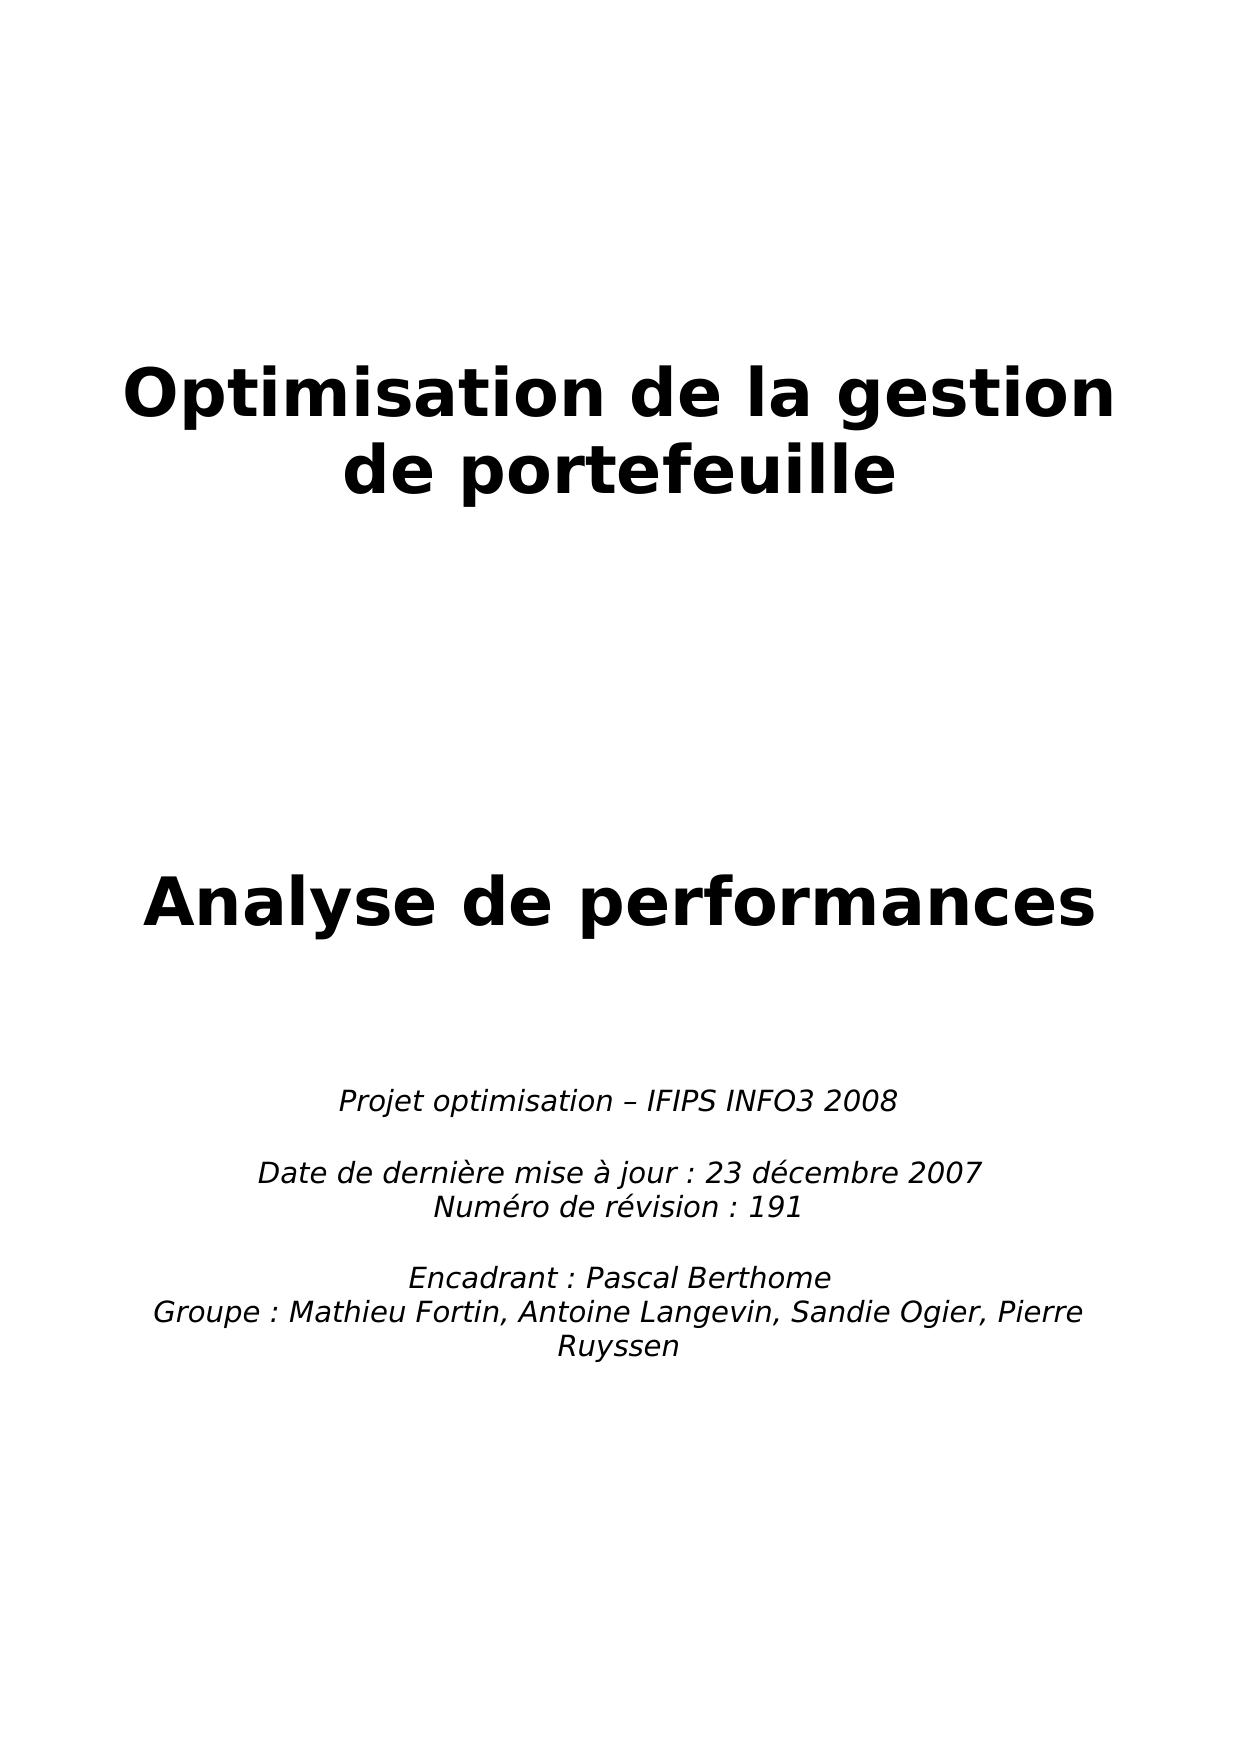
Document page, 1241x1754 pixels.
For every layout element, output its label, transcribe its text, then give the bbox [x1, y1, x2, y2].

title Optimisation de la gestion de portefeuille [118, 354, 1122, 509]
subtitle Date de dernière mise à jour : 23 décembre 2007 Numéro de révision : 191 [118, 1156, 1122, 1224]
subtitle Encadrant : Pascal Berthome Groupe : Mathieu Fortin, Antoine Langevin, Sandie Ogier, Pierre Ruyssen [118, 1262, 1122, 1363]
title Analyse de performances [118, 864, 1122, 942]
subtitle Projet optimisation – IFIPS INFO3 2008 [118, 1085, 1122, 1119]
